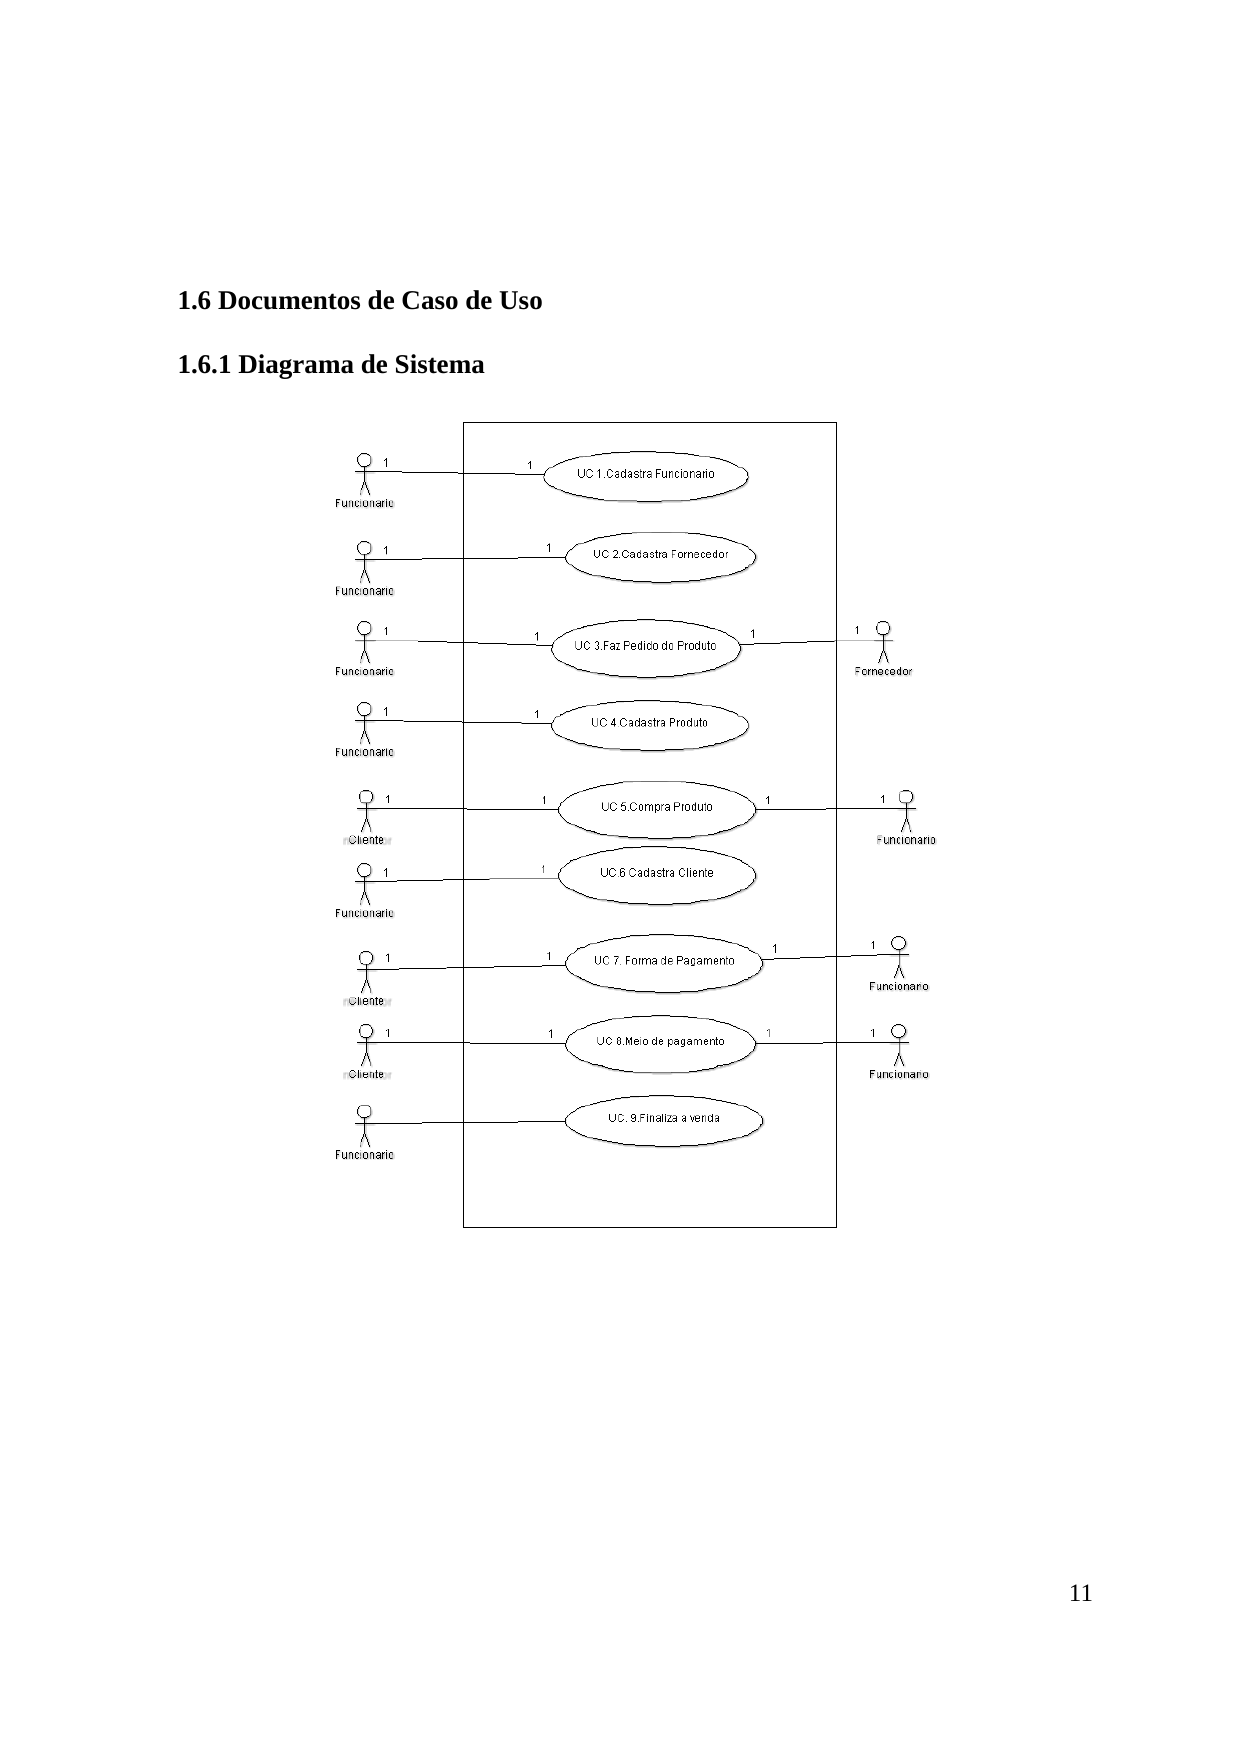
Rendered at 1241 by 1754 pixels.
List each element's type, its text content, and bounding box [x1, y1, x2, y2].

subtitle 1.6 Documentos de Caso de Uso [177, 284, 1093, 315]
picture [177, 392, 1093, 1505]
subtitle 1.6.1 Diagrama de Sistema [177, 349, 1093, 380]
